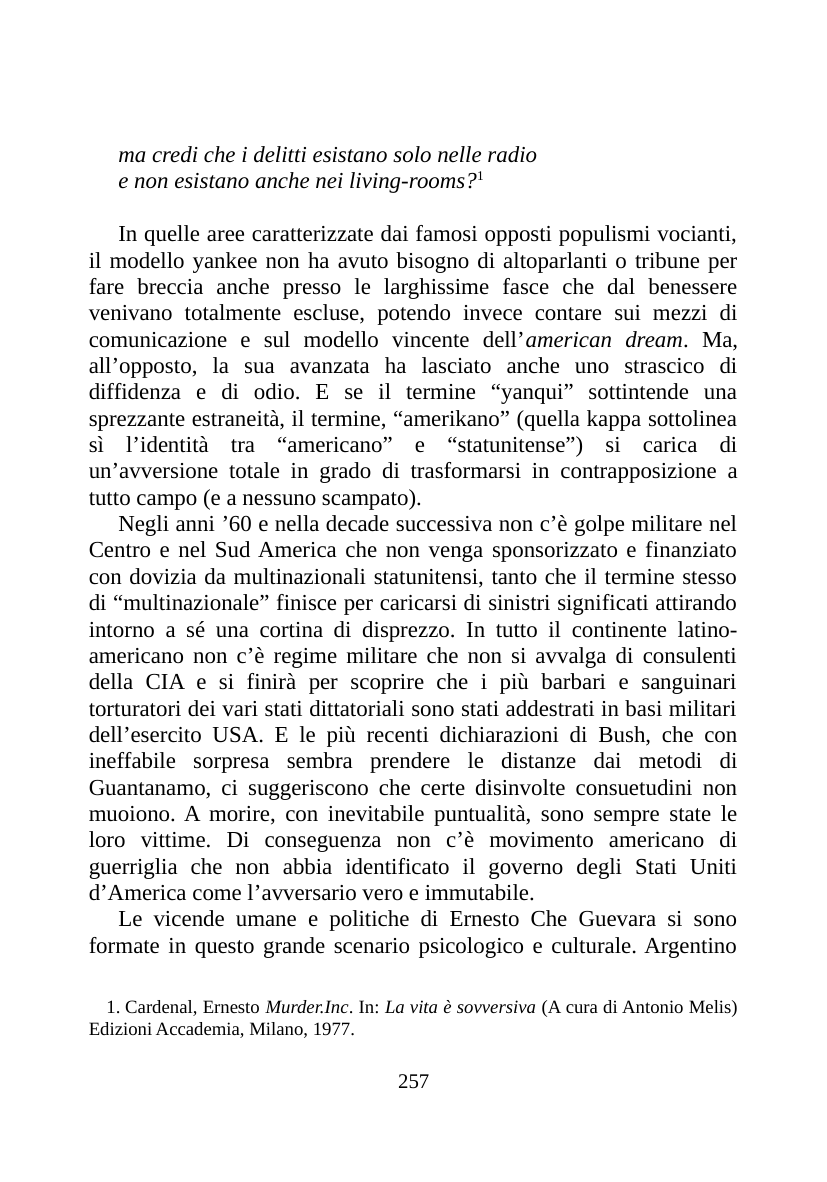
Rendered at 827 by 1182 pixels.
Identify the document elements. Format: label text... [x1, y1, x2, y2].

text In quelle aree caratterizzate dai famosi opposti populismi vocianti, il modello yankee non ha avuto bisogno di altoparlanti o tribune per fare breccia anche presso le larghissime fasce che dal benessere venivano totalmente escluse, potendo invece contare sui mezzi di comunicazione e sul modello vincente dell’american dream. Ma, all’opposto, la sua avanzata ha lasciato anche uno strascico di diffidenza e di odio. E se il termine “yanqui” sottintende una sprezzante estraneità, il termine, “amerikano” (quella kappa sottolinea sì l’identità tra “americano” e “statunitense”) si carica di un’avversione totale in grado di trasformarsi in contrapposizione a tutto campo (e a nessuno scampato). [88, 220, 738, 510]
text Le vicende umane e politiche di Ernesto Che Guevara si sono formate in questo grande scenario psicologico e culturale. Argentino [88, 906, 738, 958]
text Negli anni ’60 e nella decade successiva non c’è golpe militare nel Centro e nel Sud America che non venga sponsorizzato e finanziato con dovizia da multinazionali statunitensi, tanto che il termine stesso di “multinazionale” finisce per caricarsi di sinistri significati attirando intorno a sé una cortina di disprezzo. In tutto il continente latino-americano non c’è regime militare che non si avvalga di consulenti della CIA e si finirà per scoprire che i più barbari e sanguinari torturatori dei vari stati dittatoriali sono stati addestrati in basi militari dell’esercito USA. E le più recenti dichiarazioni di Bush, che con ineffabile sorpresa sembra prendere le distanze dai metodi di Guantanamo, ci suggeriscono che certe disinvolte consuetudini non muoiono. A morire, con inevitabile puntualità, sono sempre state le loro vittime. Di conseguenza non c’è movimento americano di guerriglia che non abbia identificato il governo degli Stati Uniti d’America come l’avversario vero e immutabile. [88, 510, 738, 906]
text Cardenal, Ernesto Murder.Inc. In: La vita è sovversiva (A cura di Antonio Melis) Edizioni Accademia, Milano, 1977. [88, 996, 738, 1039]
text e non esistano anche nei living-rooms? [88, 168, 738, 194]
text ma credi che i delitti esistano solo nelle radio [88, 141, 738, 168]
